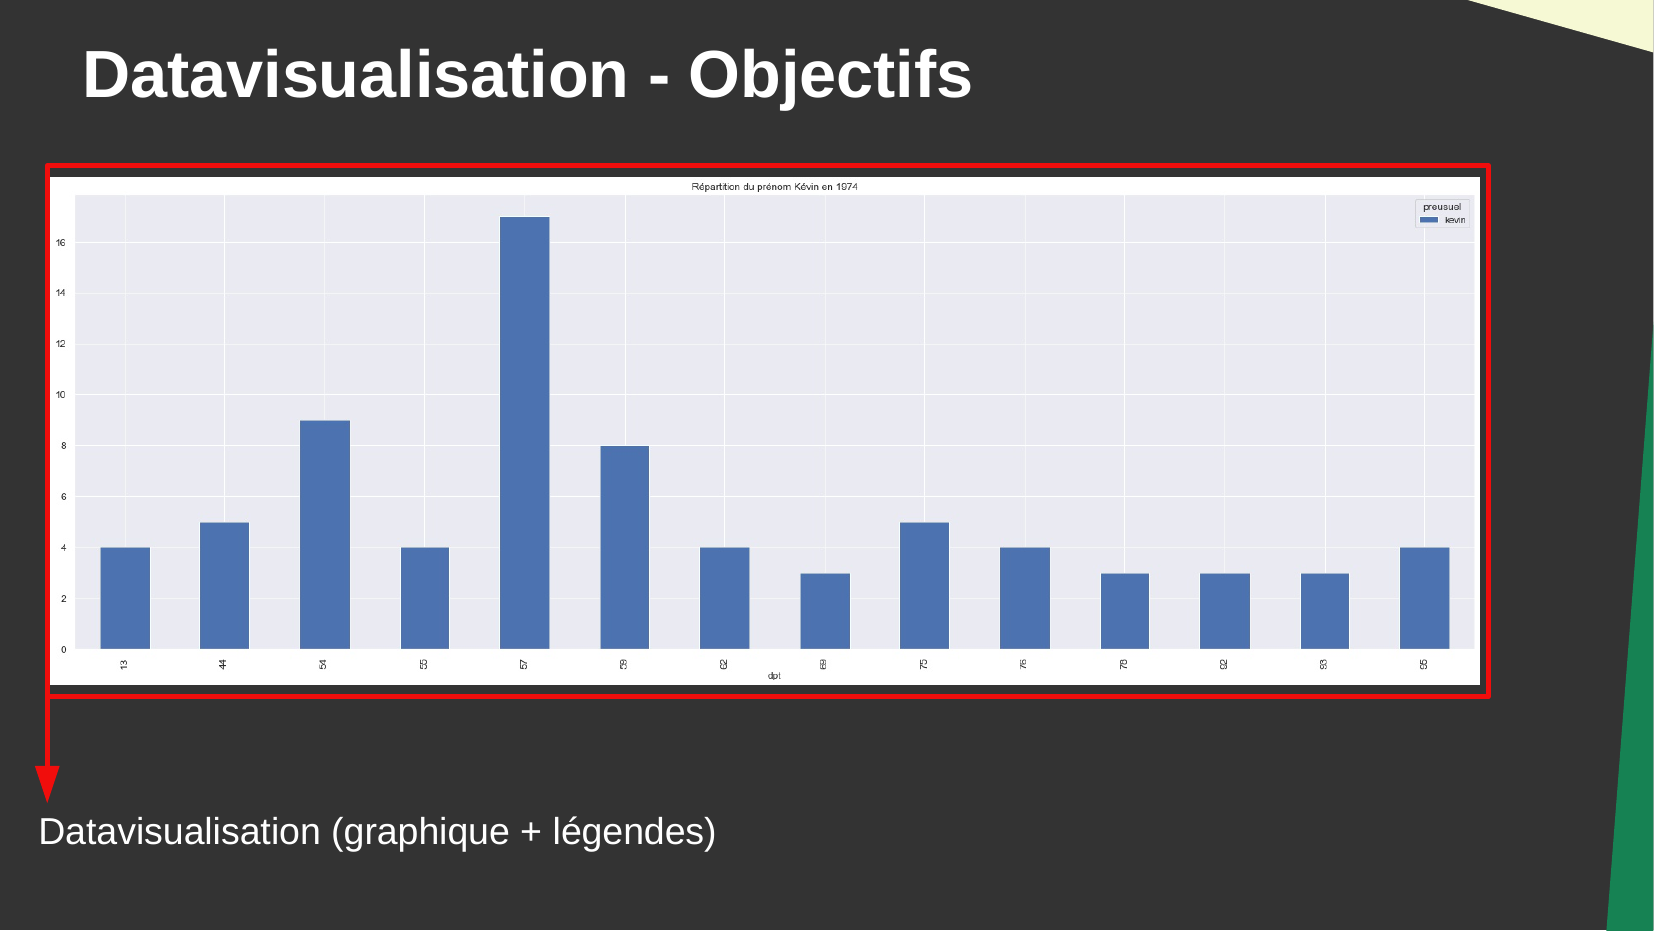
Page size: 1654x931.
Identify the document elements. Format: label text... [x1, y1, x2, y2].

picture [50, 177, 1480, 686]
text_box Datavisualisation (graphique + légendes) [23, 803, 733, 860]
title Datavisualisation - Objectifs [82, 37, 1571, 122]
text_box [1606, 315, 1654, 931]
text_box [1467, 0, 1654, 53]
